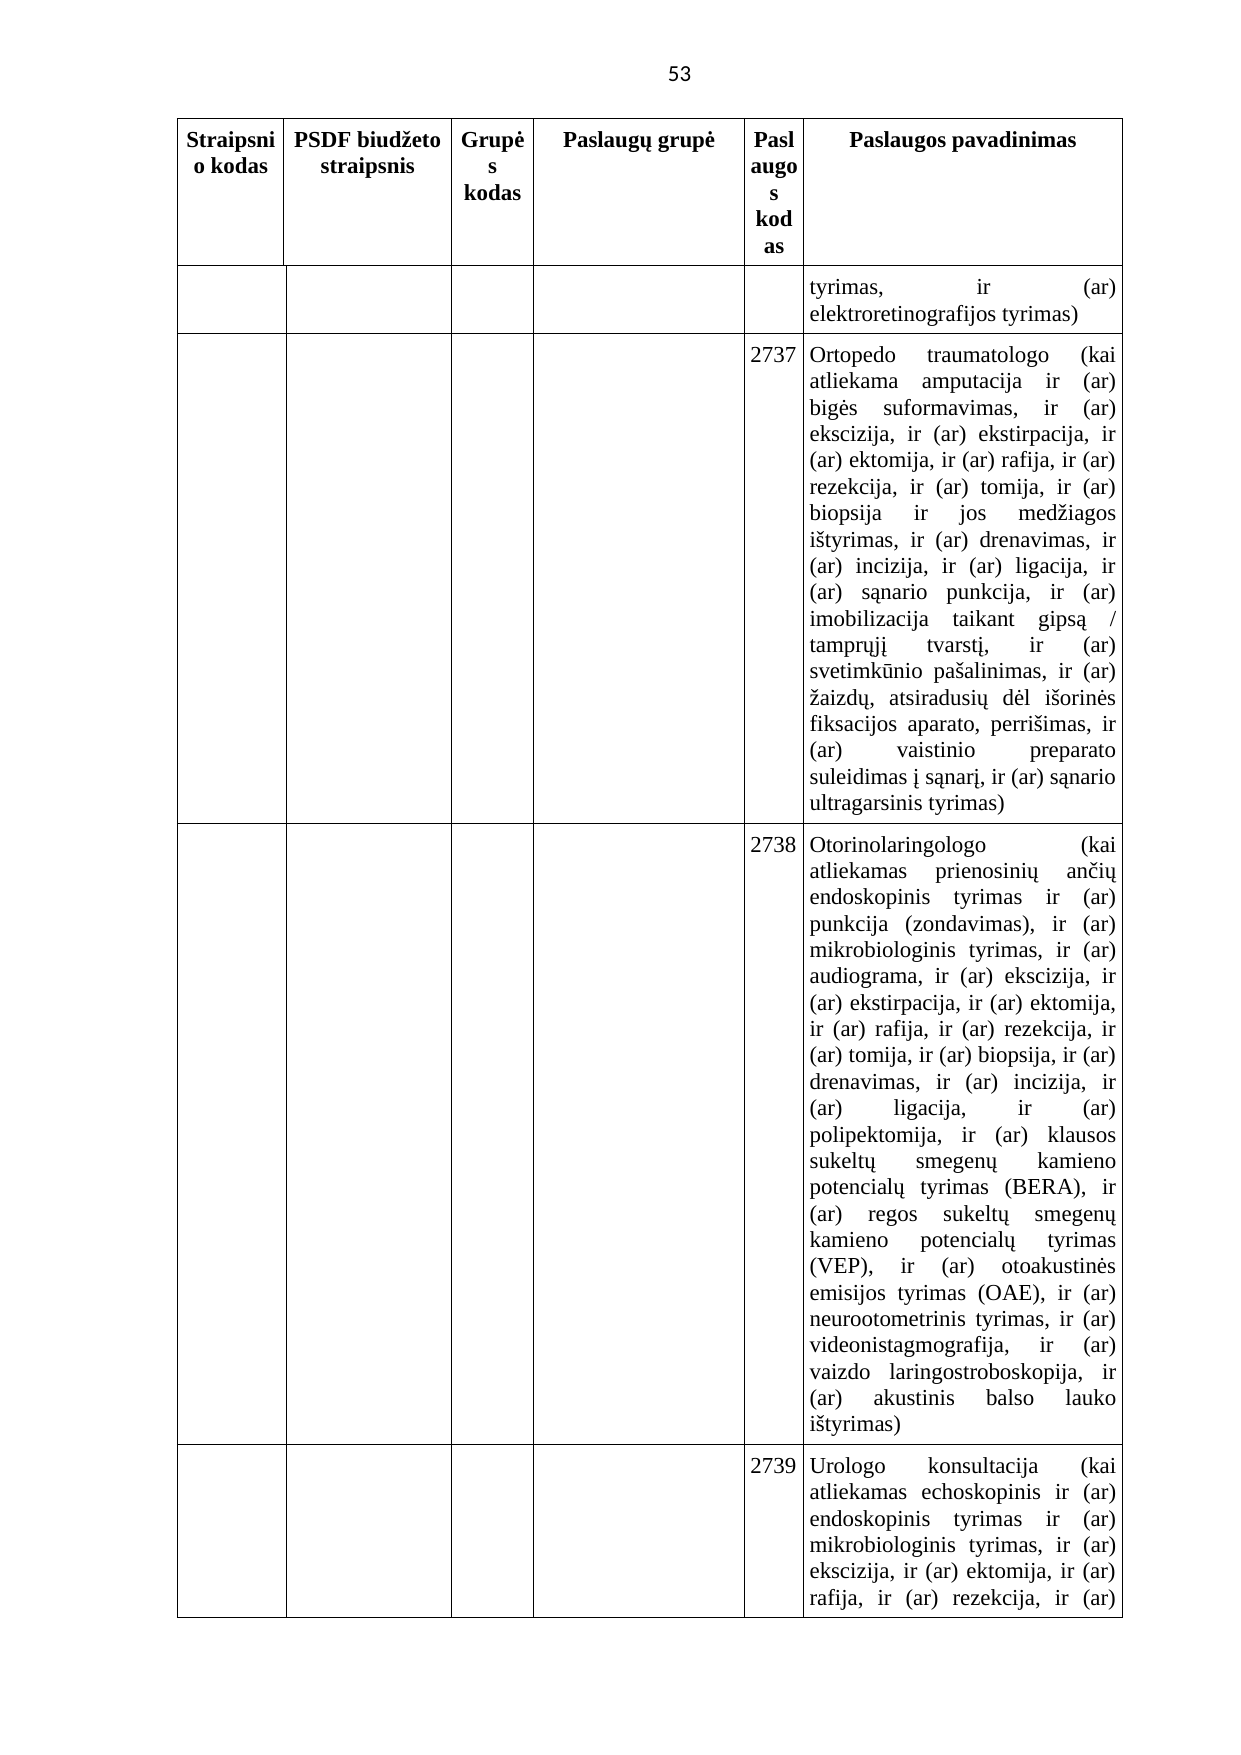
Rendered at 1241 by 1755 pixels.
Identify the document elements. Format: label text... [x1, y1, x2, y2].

table_cell [287, 334, 451, 823]
table_cell [452, 334, 533, 823]
table_cell [287, 1445, 451, 1617]
table_cell [534, 824, 744, 1444]
table_cell [452, 1445, 533, 1617]
table_header Straipsnio kodas [178, 119, 283, 265]
table_cell [178, 334, 286, 823]
table_cell tyrimas, ir (ar) elektroretinografijos tyrimas) [804, 266, 1122, 333]
table_cell [178, 266, 286, 333]
table_cell [287, 824, 451, 1444]
table_cell Urologo konsultacija (kai atliekamas echoskopinis ir (ar) endoskopinis tyrimas ir (ar) mikrobiologinis tyrimas, ir (ar) ekscizija, ir (ar) ektomija, ir (ar) rafija, ir (ar) rezekcija, ir (ar) [804, 1445, 1122, 1617]
table_cell [534, 1445, 744, 1617]
table_cell [534, 266, 744, 333]
table_header Paslaugos pavadinimas [804, 119, 1122, 265]
table_cell Ortopedo traumatologo (kai atliekama amputacija ir (ar) bigės suformavimas, ir (ar) ekscizija, ir (ar) ekstirpacija, ir (ar) ektomija, ir (ar) rafija, ir (ar) rezekcija, ir (ar) tomija, ir (ar) biopsija ir jos medžiagos ištyrimas, ir (ar) drenavimas, ir (ar) incizija, ir (ar) ligacija, ir (ar) sąnario punkcija, ir (ar) imobilizacija taikant gipsą / tamprųjį tvarstį, ir (ar) svetimkūnio pašalinimas, ir (ar) žaizdų, atsiradusių dėl išorinės fiksacijos aparato, perrišimas, ir (ar) vaistinio preparato suleidimas į sąnarį, ir (ar) sąnario ultragarsinis tyrimas) [804, 334, 1122, 823]
table_header Paslaugų grupė [534, 119, 744, 265]
table_cell [287, 266, 451, 333]
table_cell [452, 824, 533, 1444]
table_cell [534, 334, 744, 823]
table_cell [178, 1445, 286, 1617]
table_cell Otorinolaringologo (kai atliekamas prienosinių ančių endoskopinis tyrimas ir (ar) punkcija (zondavimas), ir (ar) mikrobiologinis tyrimas, ir (ar) audiograma, ir (ar) ekscizija, ir (ar) ekstirpacija, ir (ar) ektomija, ir (ar) rafija, ir (ar) rezekcija, ir (ar) tomija, ir (ar) biopsija, ir (ar) drenavimas, ir (ar) incizija, ir (ar) ligacija, ir (ar) polipektomija, ir (ar) klausos sukeltų smegenų kamieno potencialų tyrimas (BERA), ir (ar) regos sukeltų smegenų kamieno potencialų tyrimas (VEP), ir (ar) otoakustinės emisijos tyrimas (OAE), ir (ar) neurootometrinis tyrimas, ir (ar) videonistagmografija, ir (ar) vaizdo laringostroboskopija, ir (ar) akustinis balso lauko ištyrimas) [804, 824, 1122, 1444]
table_cell 2738 [745, 824, 803, 1444]
table_cell [452, 266, 533, 333]
table_cell 2739 [745, 1445, 803, 1617]
table_cell [178, 824, 286, 1444]
table_header PSDF biudžeto straipsnis [284, 119, 451, 265]
table_cell [745, 266, 803, 333]
table_header Grupės kodas [452, 119, 533, 265]
table_header Paslaugos kodas [745, 119, 803, 265]
table_cell 2737 [745, 334, 803, 823]
